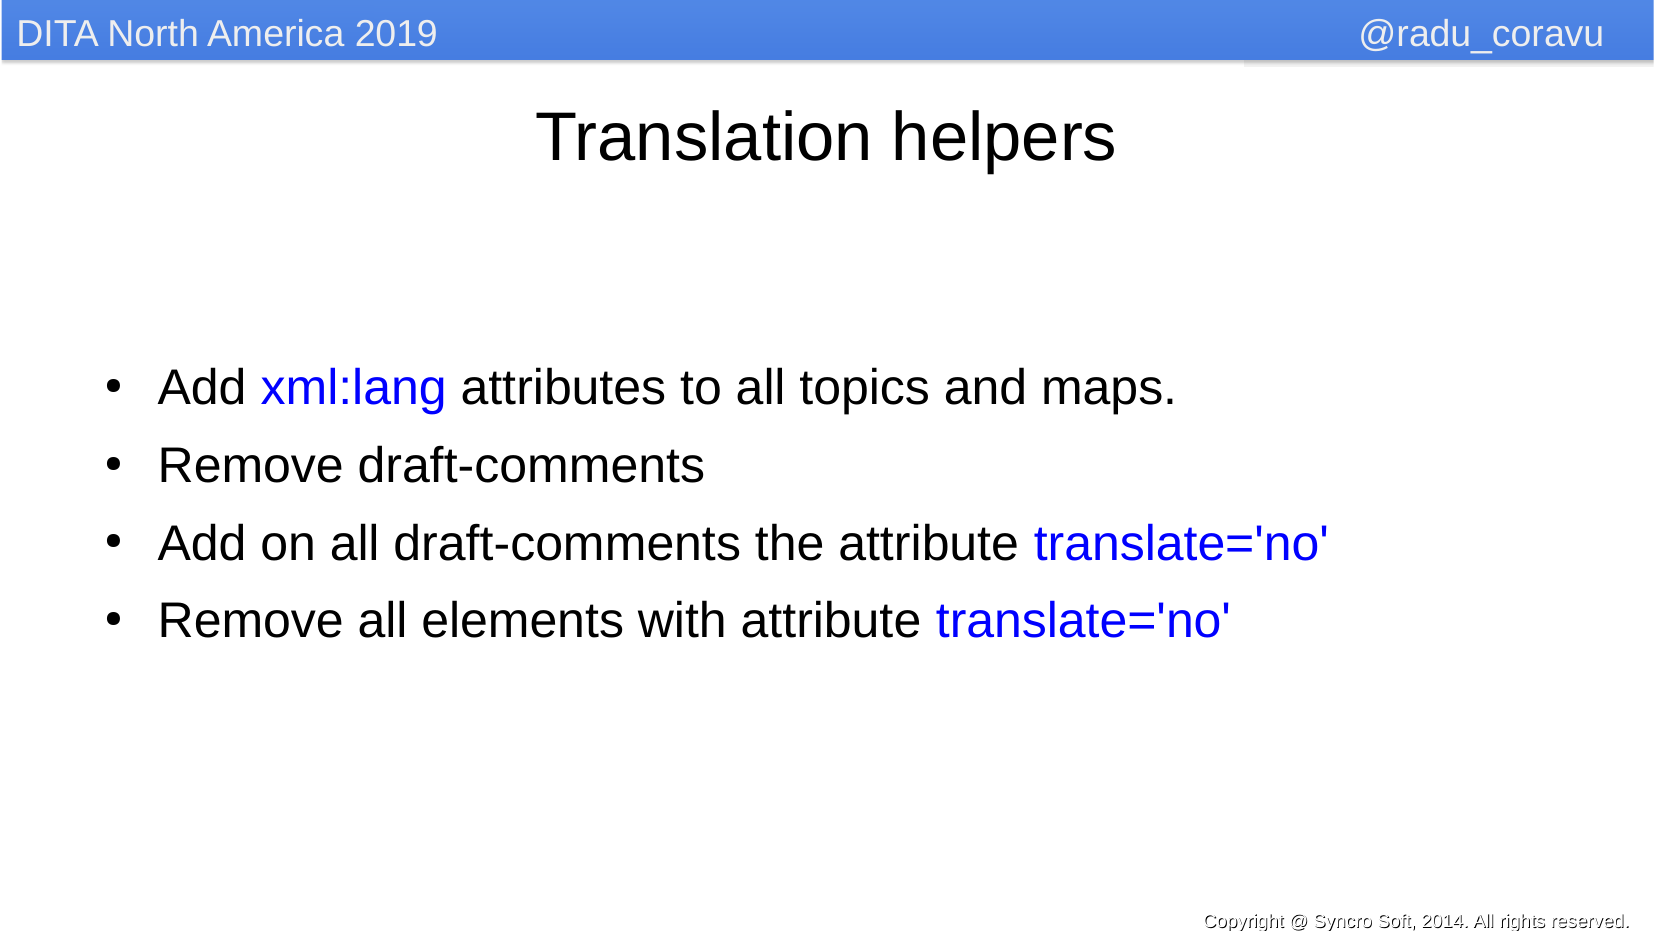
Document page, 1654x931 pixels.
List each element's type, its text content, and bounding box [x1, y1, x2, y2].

list Add xml:lang attributes to all topics and maps. Remove draft-comments Add on all draft-comments the attribute translate='no' Remove all elements with attribute translate='no' [86, 281, 1576, 896]
picture [1, 0, 1654, 67]
title Translation helpers [82, 59, 1571, 215]
